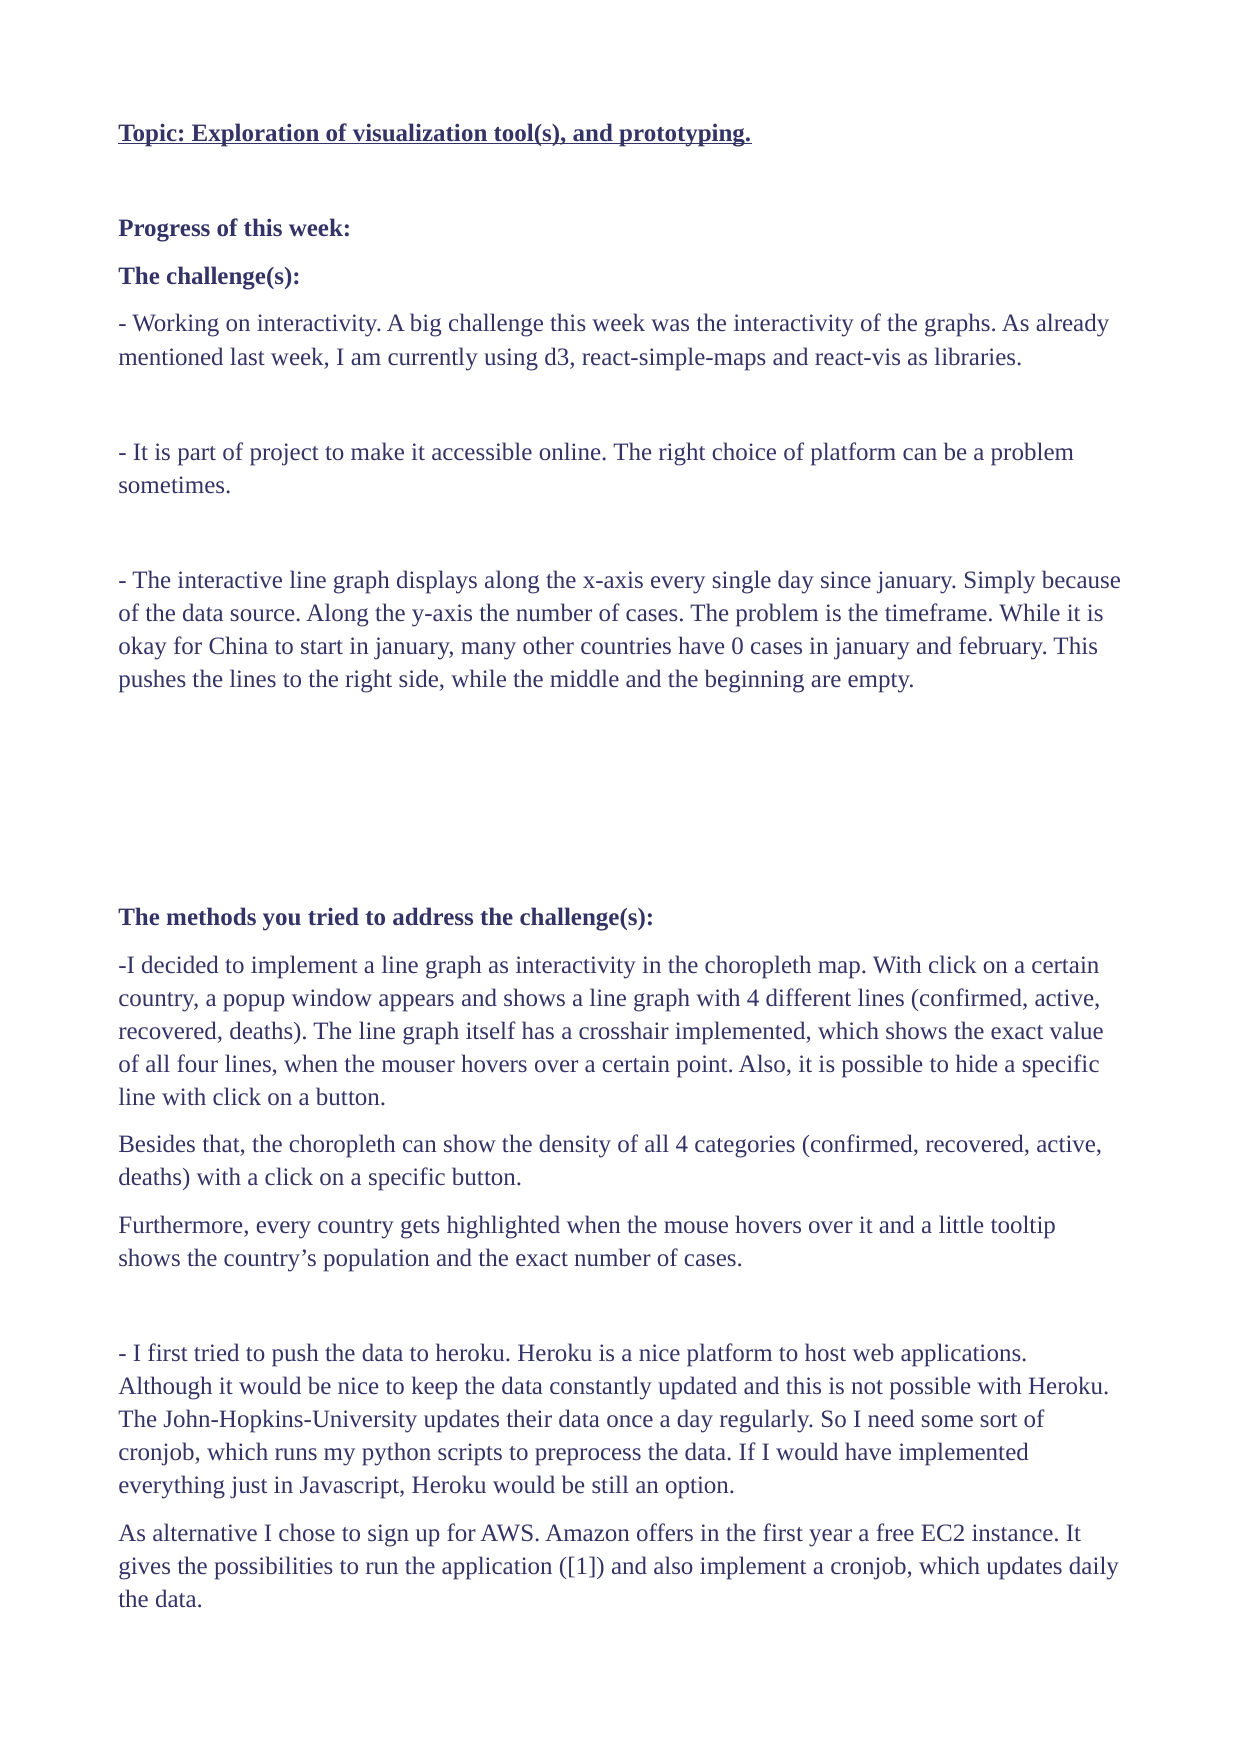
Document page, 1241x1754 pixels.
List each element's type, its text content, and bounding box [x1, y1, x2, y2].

text -I decided to implement a line graph as interactivity in the choropleth map. With click on a certain country, a popup window appears and shows a line graph with 4 different lines (confirmed, active, recovered, deaths). The line graph itself has a crosshair implemented, which shows the exact value of all four lines, when the mouser hovers over a certain point. Also, it is possible to hide a specific line with click on a button. [118, 950, 1122, 1111]
text - It is part of project to make it accessible online. The right choice of platform can be a problem sometimes. [118, 437, 1122, 498]
text Topic: Exploration of visualization tool(s), and prototyping. [118, 118, 1122, 147]
text The challenge(s): [118, 261, 1122, 290]
text As alternative I chose to sign up for AWS. Amazon offers in the first year a free EC2 instance. It gives the possibilities to run the application ([1]) and also implement a cronjob, which updates daily the data. [118, 1518, 1122, 1613]
text Progress of this week: [118, 213, 1122, 242]
text - The interactive line graph displays along the x-axis every single day since january. Simply because of the data source. Along the y-axis the number of cases. The problem is the timeframe. While it is okay for China to start in january, many other countries have 0 cases in january and february. This pushes the lines to the right side, while the middle and the beginning are empty. [118, 565, 1122, 693]
text Besides that, the choropleth can show the density of all 4 categories (confirmed, recovered, active, deaths) with a click on a specific button. [118, 1129, 1122, 1191]
text - I first tried to push the data to heroku. Heroku is a nice platform to host web applications. Although it would be nice to keep the data constantly updated and this is not possible with Heroku. The John-Hopkins-University updates their data once a day regularly. So I need some sort of cronjob, which runs my python scripts to preprocess the data. If I would have implemented everything just in Javascript, Heroku would be still an option. [118, 1338, 1122, 1499]
text Furthermore, every country gets highlighted when the mouse hovers over it and a little tooltip shows the country’s population and the exact number of cases. [118, 1210, 1122, 1272]
text - Working on interactivity. A big challenge this week was the interactivity of the graphs. As already mentioned last week, I am currently using d3, react-simple-maps and react-vis as libraries. [118, 308, 1122, 370]
text The methods you tried to address the challenge(s): [118, 902, 1122, 931]
